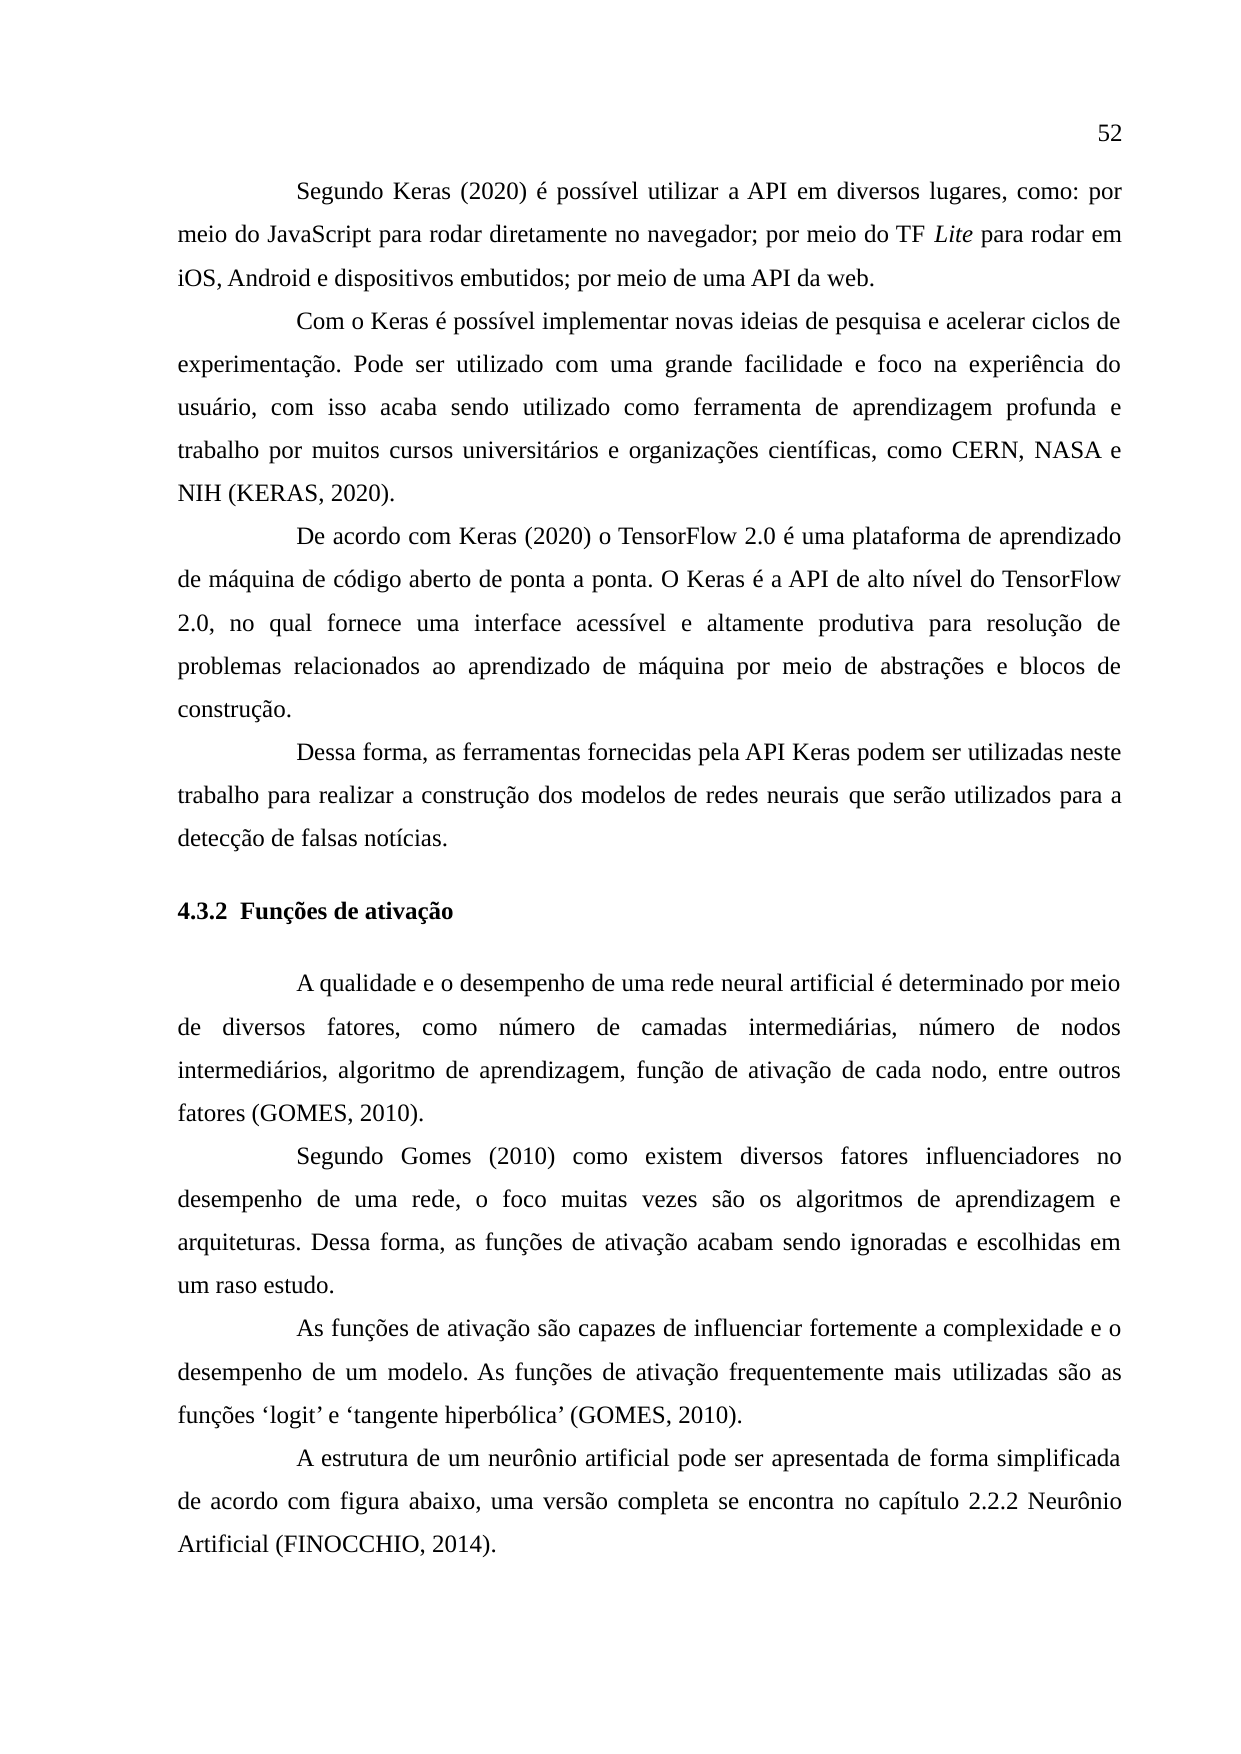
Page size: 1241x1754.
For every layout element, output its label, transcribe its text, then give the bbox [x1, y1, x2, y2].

text Dessa forma, as ferramentas fornecidas pela API Keras podem ser utilizadas neste trabalho para realizar a construção dos modelos de redes neurais que serão utilizados para a detecção de falsas notícias. [177, 737, 1122, 852]
text A estrutura de um neurônio artificial pode ser apresentada de forma simplificada de acordo com figura abaixo, uma versão completa se encontra no capítulo 2.2.2 Neurônio Artificial (FINOCCHIO, 2014). [177, 1443, 1122, 1558]
text Segundo Gomes (2010) como existem diversos fatores influenciadores no desempenho de uma rede, o foco muitas vezes são os algoritmos de aprendizagem e arquiteturas. Dessa forma, as funções de ativação acabam sendo ignoradas e escolhidas em um raso estudo. [177, 1141, 1122, 1299]
text Segundo Keras (2020) é possível utilizar a API em diversos lugares, como: por meio do JavaScript para rodar diretamente no navegador; por meio do TF Lite para rodar em iOS, Android e dispositivos embutidos; por meio de uma API da web. [177, 176, 1122, 291]
text Com o Keras é possível implementar novas ideias de pesquisa e acelerar ciclos de experimentação. Pode ser utilizado com uma grande facilidade e foco na experiência do usuário, com isso acaba sendo utilizado como ferramenta de aprendizagem profunda e trabalho por muitos cursos universitários e organizações científicas, como CERN, NASA e NIH (KERAS, 2020). [177, 306, 1122, 507]
text A qualidade e o desempenho de uma rede neural artificial é determinado por meio de diversos fatores, como número de camadas intermediárias, número de nodos intermediários, algoritmo de aprendizagem, função de ativação de cada nodo, entre outros fatores (GOMES, 2010). [177, 968, 1122, 1127]
subtitle Funções de ativação [177, 896, 1122, 924]
text De acordo com Keras (2020) o TensorFlow 2.0 é uma plataforma de aprendizado de máquina de código aberto de ponta a ponta. O Keras é a API de alto nível do TensorFlow 2.0, no qual fornece uma interface acessível e altamente produtiva para resolução de problemas relacionados ao aprendizado de máquina por meio de abstrações e blocos de construção. [177, 521, 1122, 723]
text As funções de ativação são capazes de influenciar fortemente a complexidade e o desempenho de um modelo. As funções de ativação frequentemente mais utilizadas são as funções ‘logit’ e ‘tangente hiperbólica’ (GOMES, 2010). [177, 1313, 1122, 1428]
